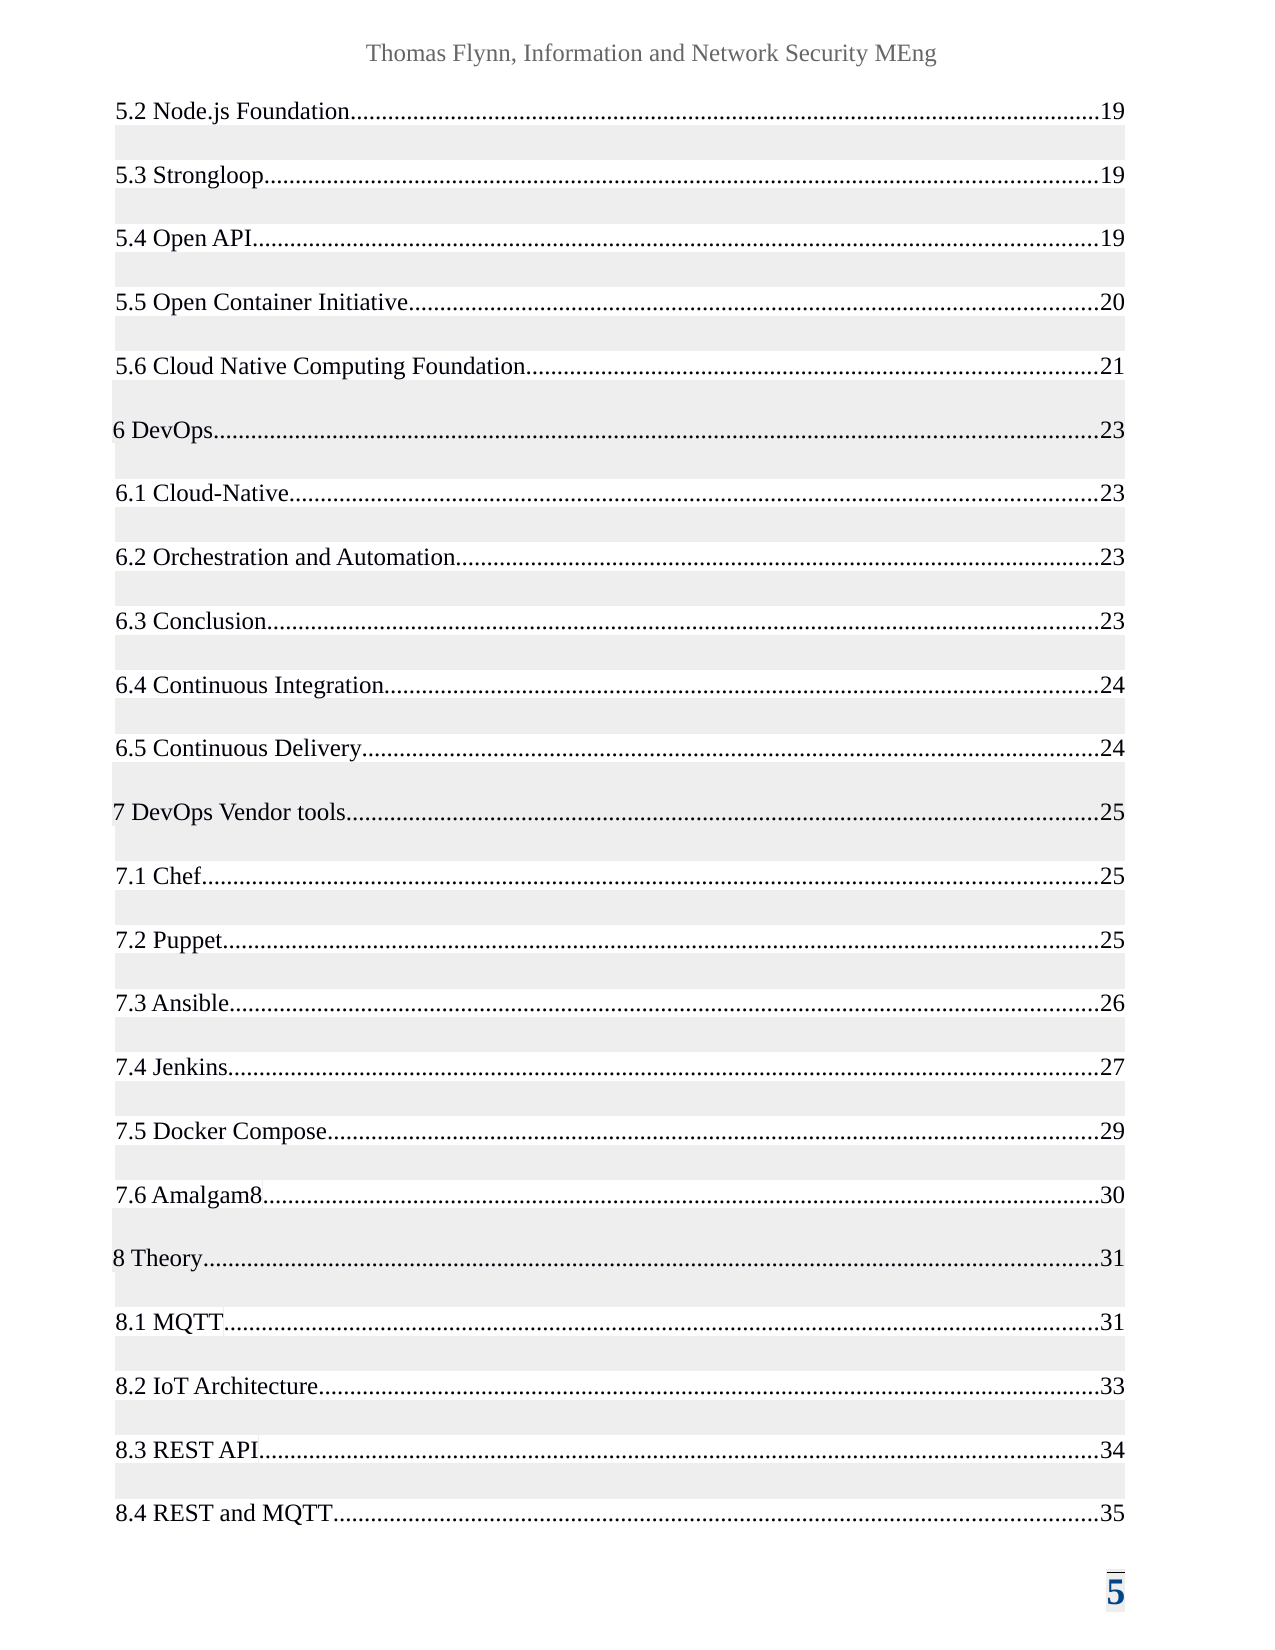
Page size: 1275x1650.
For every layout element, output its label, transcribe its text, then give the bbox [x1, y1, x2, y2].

text 8 Theory 31 [112, 1243, 1125, 1272]
text 7 DevOps Vendor tools 25 [112, 797, 1125, 826]
text 6 DevOps 23 [112, 415, 1125, 443]
